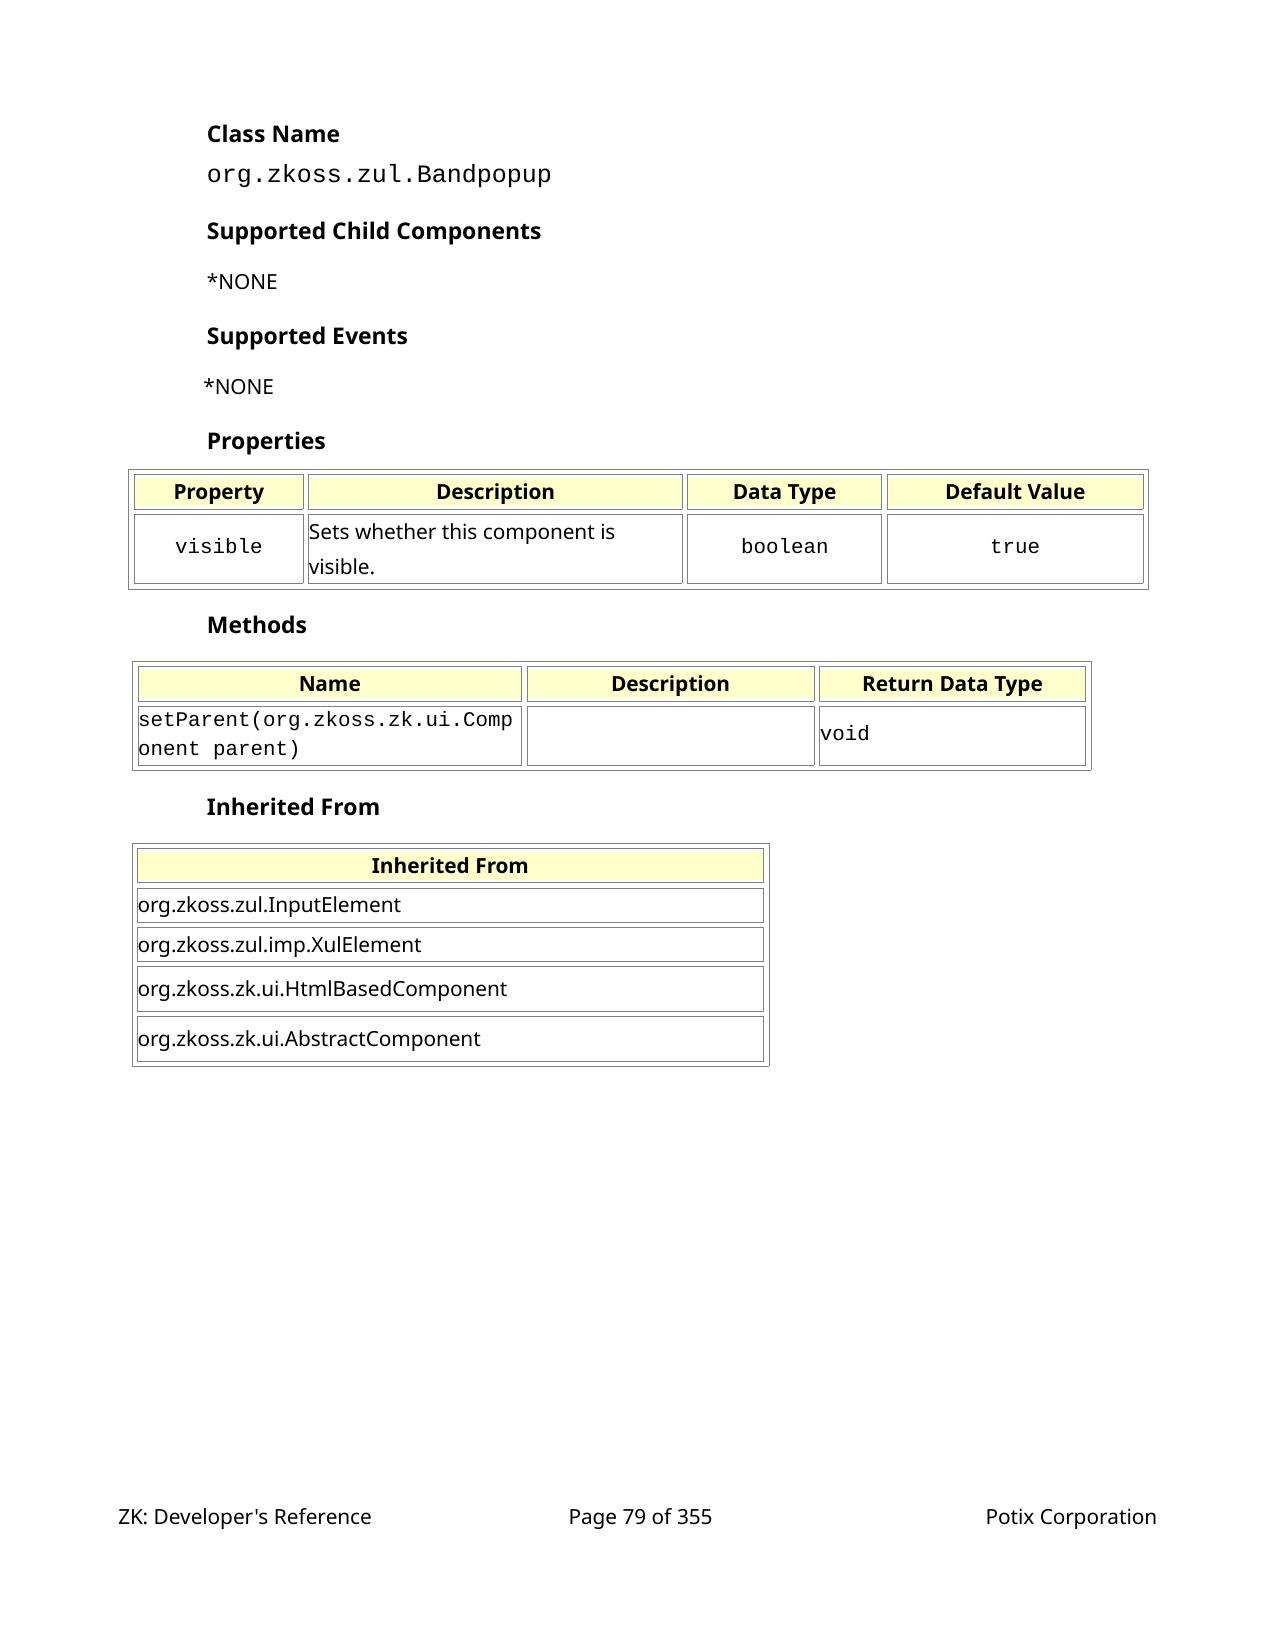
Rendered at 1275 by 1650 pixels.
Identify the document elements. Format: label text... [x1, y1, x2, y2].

table_header Name [135, 662, 524, 701]
subtitle Supported Events [207, 320, 1157, 351]
table_cell org.zkoss.zul.imp.XulElement [134, 922, 766, 961]
table_header Return Data Type [817, 662, 1088, 701]
table_cell setParent(org.zkoss.zk.ui.Component parent) [135, 701, 524, 765]
table_header Default Value [884, 470, 1146, 508]
table_header Description [524, 662, 817, 701]
table_header Property [131, 470, 306, 508]
table_cell org.zkoss.zk.ui.AbstractComponent [134, 1011, 766, 1061]
text Methods [207, 609, 1157, 640]
table_cell Sets whether this component is visible. [306, 509, 685, 583]
table_cell org.zkoss.zul.InputElement [134, 882, 766, 922]
subtitle Properties [207, 425, 1157, 456]
text org.zkoss.zul.Bandpopup [207, 162, 1157, 190]
text *NONE [207, 267, 1157, 295]
table_cell visible [131, 509, 306, 583]
table_cell void [817, 701, 1088, 765]
table_header Inherited From [134, 844, 766, 882]
table_cell [528, 707, 814, 765]
table_cell true [884, 509, 1146, 583]
table_header Description [306, 470, 685, 508]
table_cell boolean [685, 509, 884, 583]
text Inherited From [207, 791, 1157, 822]
table_header Data Type [685, 470, 884, 508]
table_cell [524, 701, 817, 765]
subtitle Supported Child Components [207, 215, 1157, 246]
text *NONE [118, 372, 1157, 400]
subtitle Class Name [207, 118, 1157, 149]
table_cell org.zkoss.zk.ui.HtmlBasedComponent [134, 961, 766, 1011]
